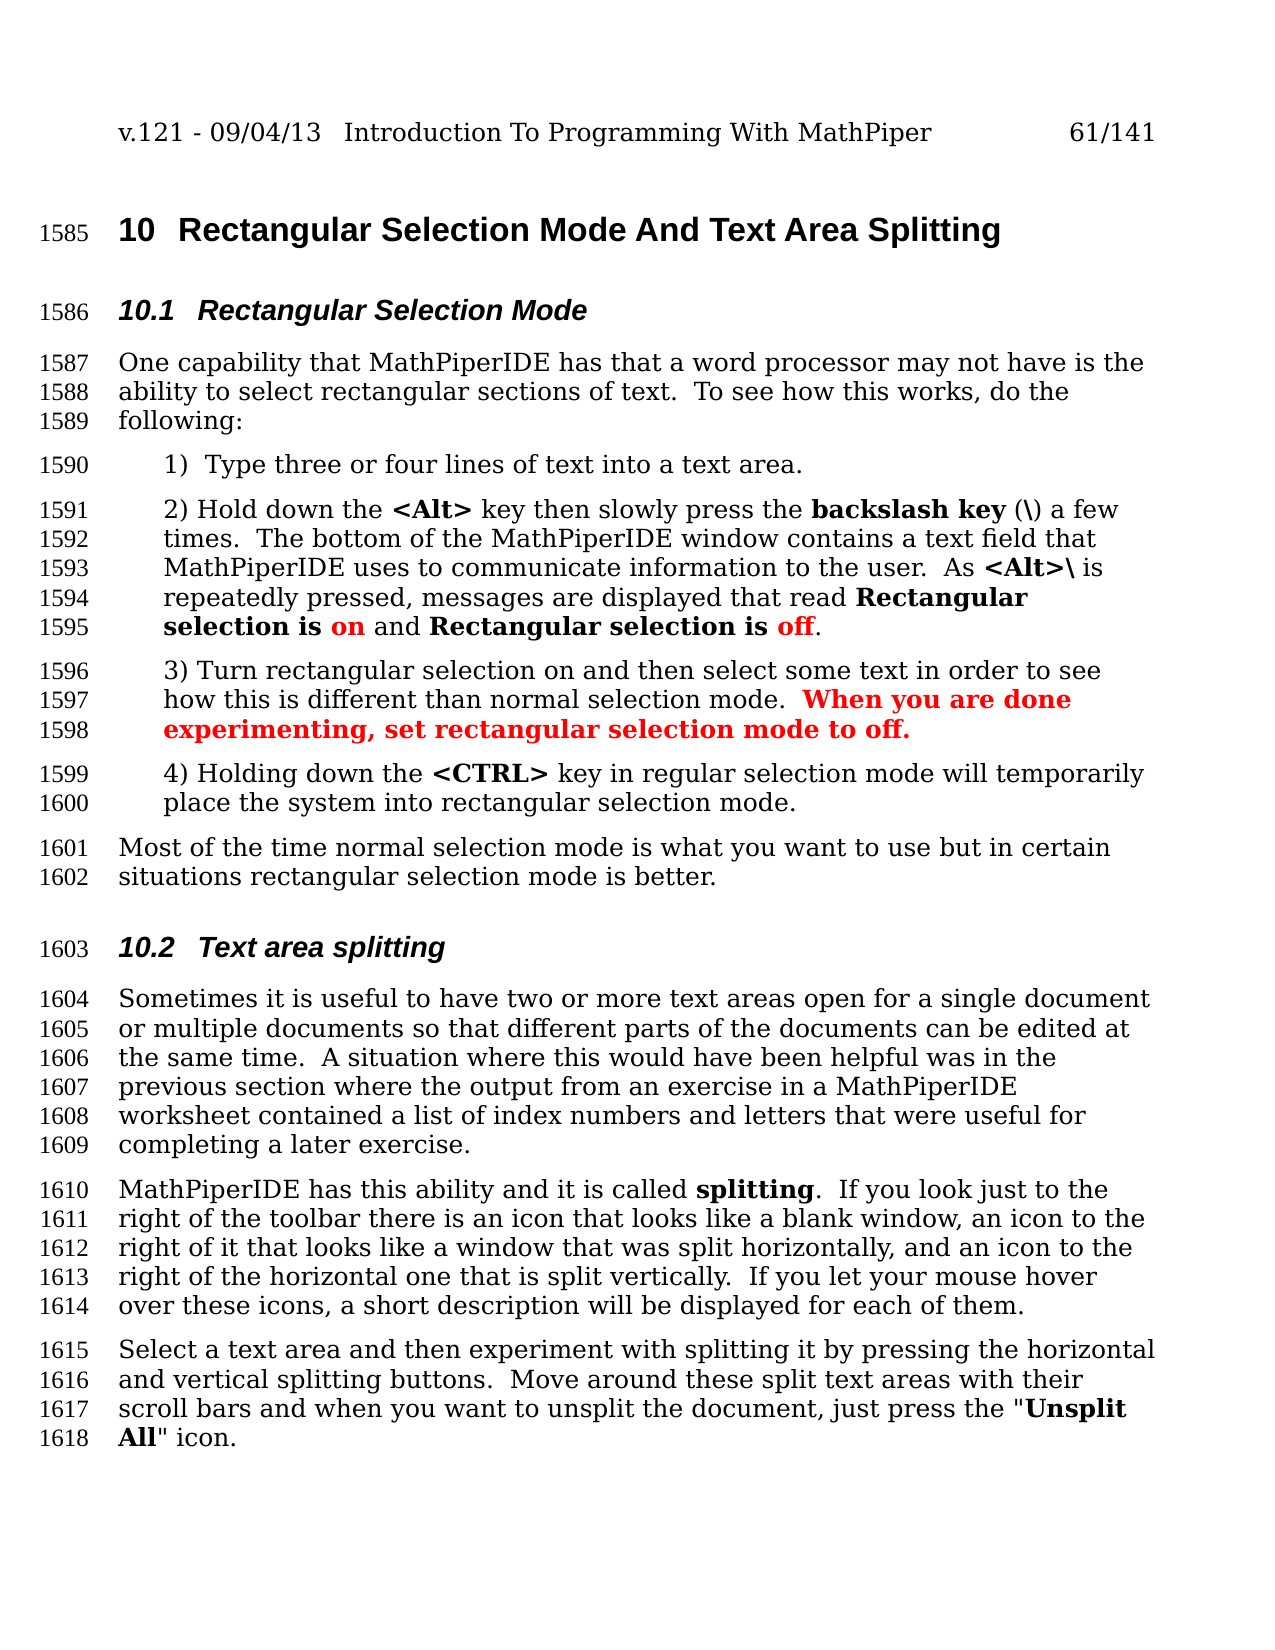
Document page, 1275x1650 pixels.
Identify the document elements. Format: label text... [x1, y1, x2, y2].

text 4) Holding down the <CTRL> key in regular selection mode will temporarily place the system into rectangular selection mode. [163, 759, 1157, 818]
text MathPiperIDE has this ability and it is called splitting. If you look just to the right of the toolbar there is an icon that looks like a blank window, an icon to the right of it that looks like a window that was split horizontally, and an icon to the right of the horizontal one that is split vertically. If you let your mouse hover over these icons, a short description will be displayed for each of them. [118, 1174, 1157, 1321]
text 3) Turn rectangular selection on and then select some text in order to see how this is different than normal selection mode. When you are done experimenting, set rectangular selection mode to off. [163, 656, 1157, 744]
text 2) Hold down the <Alt> key then slowly press the backslash key (\) a few times. The bottom of the MathPiperIDE window contains a text field that MathPiperIDE uses to communicate information to the user. As <Alt>\ is repeatedly pressed, messages are displayed that read Rectangular selection is on and Rectangular selection is off. [163, 494, 1157, 641]
text One capability that MathPiperIDE has that a word processor may not have is the ability to select rectangular sections of text. To see how this works, do the following: [118, 348, 1157, 435]
text 1) Type three or four lines of text into a text area. [163, 450, 1157, 479]
subtitle Text area splitting [118, 930, 1157, 964]
text Sometimes it is useful to have two or more text areas open for a single document or multiple documents so that different parts of the documents can be edited at the same time. A situation where this would have been helpful was in the previous section where the output from an exercise in a MathPiperIDE worksheet contained a list of index numbers and letters that were useful for completing a later exercise. [118, 984, 1157, 1159]
text Select a text area and then experiment with splitting it by pressing the horizontal and vertical splitting buttons. Move around these split text areas with their scroll bars and when you want to unsplit the document, just press the "Unsplit All" icon. [118, 1336, 1157, 1453]
subtitle Rectangular Selection Mode [118, 293, 1157, 327]
text Most of the time normal selection mode is what you want to use but in certain situations rectangular selection mode is better. [118, 833, 1157, 891]
subtitle Rectangular Selection Mode And Text Area Splitting [118, 210, 1157, 248]
